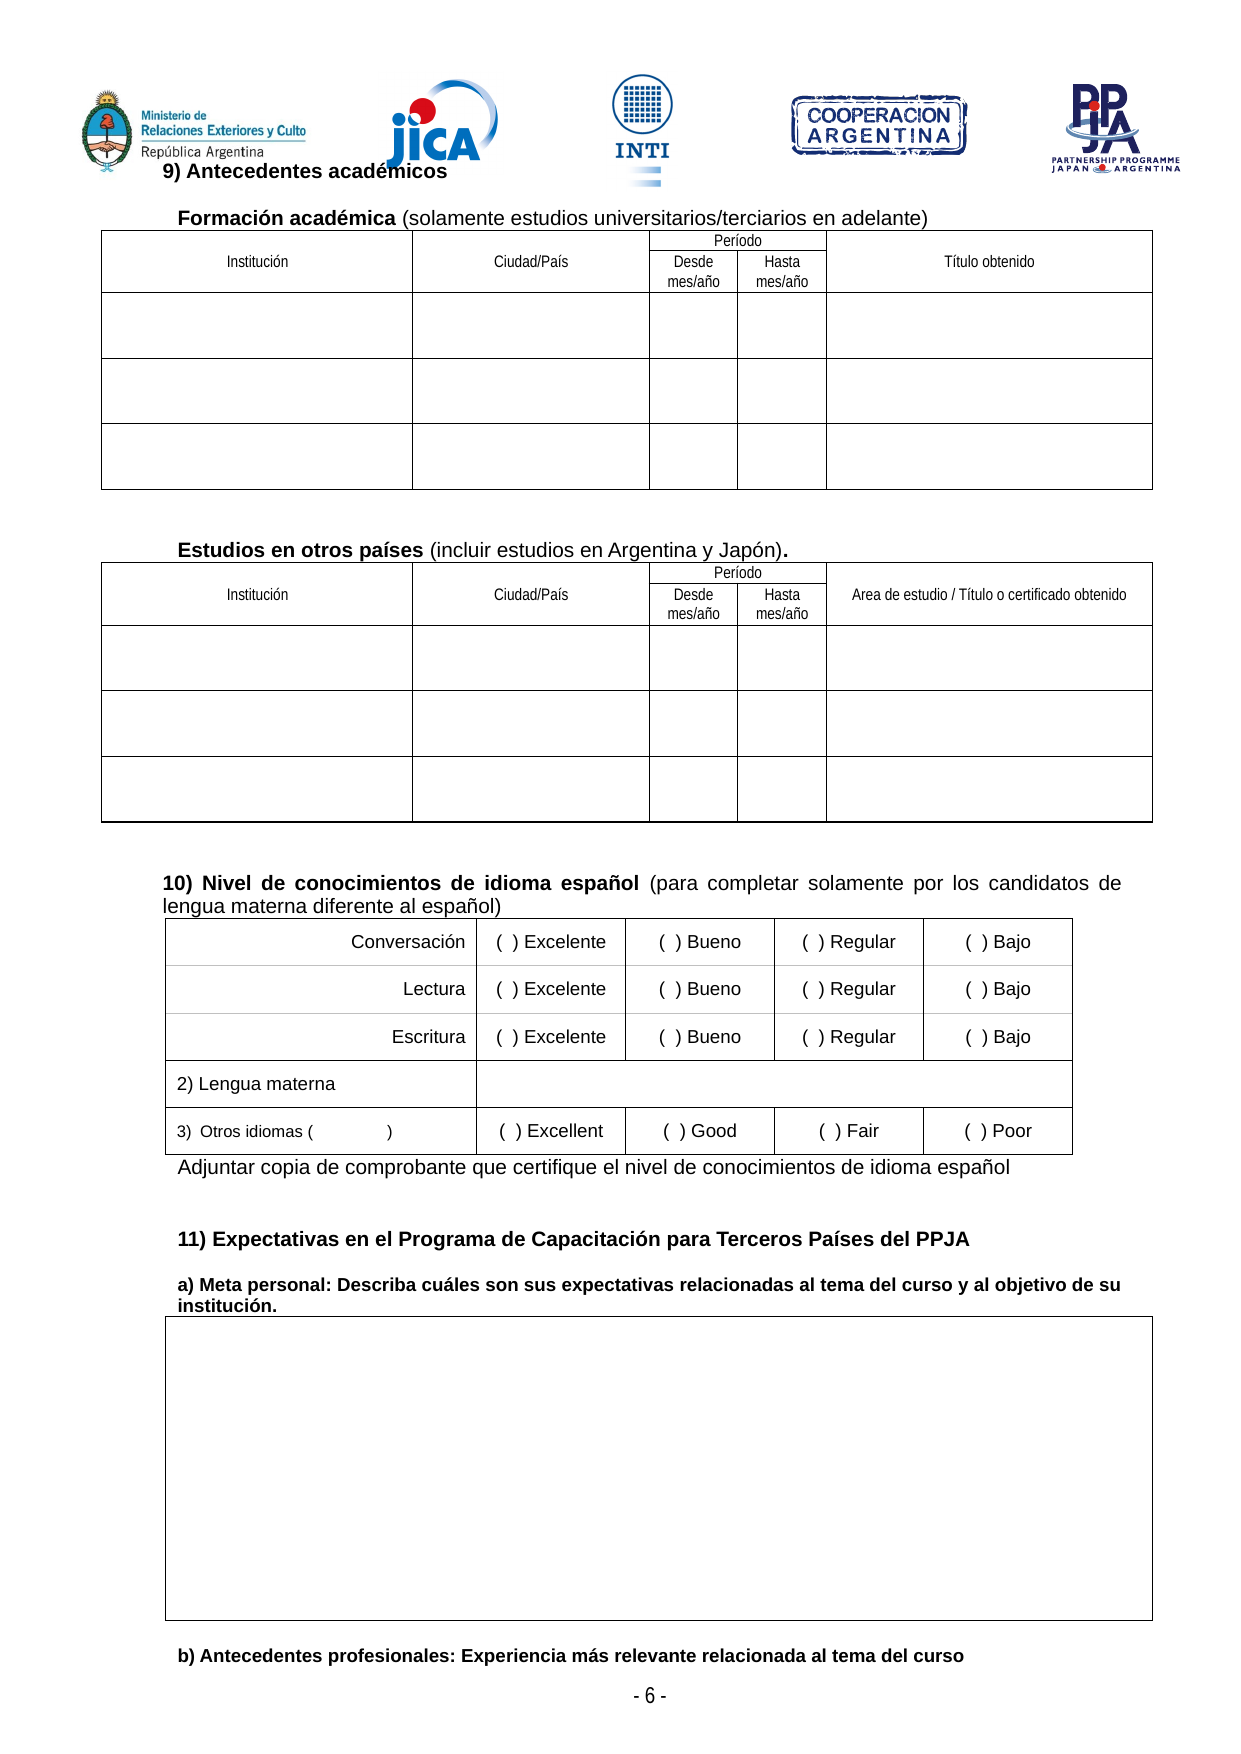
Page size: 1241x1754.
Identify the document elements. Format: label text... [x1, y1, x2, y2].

table_header [166, 1317, 1152, 1620]
table_cell [413, 293, 649, 358]
table_header ( ) Bajo [924, 919, 1072, 965]
table_cell [413, 757, 649, 821]
text Formación académica (solamente estudios universitarios/terciarios en adelante) [177, 205, 1122, 230]
text a) Meta personal: Describa cuáles son sus expectativas relacionadas al tema del curso y al objetivo de su institución. [177, 1274, 1122, 1316]
table_cell [738, 359, 826, 423]
table_cell Hasta mes/año [738, 584, 826, 624]
table_cell [827, 691, 1152, 756]
table_cell [102, 757, 412, 821]
table_header Ciudad/País [413, 563, 649, 624]
table_cell [827, 424, 1152, 489]
table_cell [413, 424, 649, 489]
table_header ( ) Excelente [477, 919, 625, 965]
picture [772, 27, 985, 223]
picture [74, 76, 317, 181]
table_header Conversación [166, 919, 476, 965]
table_cell [650, 691, 737, 756]
table_header Institución [102, 563, 412, 624]
table_cell ( ) Excelente [477, 966, 625, 1012]
table_cell Otros idiomas ( ) [166, 1108, 476, 1154]
table_cell Escritura [166, 1014, 476, 1060]
table_cell [413, 626, 649, 690]
table_header Area de estudio / Título o certificado obtenido [827, 563, 1152, 624]
table_cell ( ) Regular [775, 966, 923, 1012]
table_cell [827, 293, 1152, 358]
table_cell ( ) Regular [775, 1014, 923, 1060]
table_cell [738, 626, 826, 690]
table_header Período [650, 231, 826, 250]
table_cell [738, 293, 826, 358]
table_cell ( ) Bueno [626, 1014, 774, 1060]
text Adjuntar copia de comprobante que certifique el nivel de conocimientos de idioma español [177, 1155, 1122, 1179]
table_cell [102, 626, 412, 690]
table_cell ( ) Fair [775, 1108, 923, 1154]
table_cell [738, 424, 826, 489]
table_cell Desde mes/año [650, 584, 737, 624]
text 10) Nivel de conocimientos de idioma español (para completar solamente por los candidatos de lengua materna diferente al español) [162, 871, 1122, 918]
table_cell [102, 293, 412, 358]
table_cell ( ) Excelente [477, 1014, 625, 1060]
table_cell [827, 757, 1152, 821]
table_cell [102, 424, 412, 489]
table_header Ciudad/País [413, 231, 649, 292]
table_cell [650, 359, 737, 423]
table_cell Hasta mes/año [738, 251, 826, 292]
table_cell [650, 757, 737, 821]
table_cell 2) Lengua materna [166, 1061, 476, 1107]
table_cell [102, 691, 412, 756]
table_cell ( ) Bueno [626, 966, 774, 1012]
table_cell [738, 691, 826, 756]
table_header ( ) Bueno [626, 919, 774, 965]
text [948, 160, 1122, 183]
table_header Institución [102, 231, 412, 292]
table_cell [650, 293, 737, 358]
table_cell ( ) Good [626, 1108, 774, 1154]
table_cell [827, 359, 1152, 423]
table_cell ( ) Bajo [924, 966, 1072, 1012]
table_cell ( ) Poor [924, 1108, 1072, 1154]
text b) Antecedentes profesionales: Experiencia más relevante relacionada al tema del curso [177, 1645, 1122, 1666]
table_cell [477, 1061, 1072, 1107]
table_cell [650, 424, 737, 489]
table_cell [827, 626, 1152, 690]
table_cell [102, 359, 412, 423]
table_cell [413, 359, 649, 423]
table_cell ( ) Excellent [477, 1108, 625, 1154]
text 9) Antecedentes académicos [162, 160, 606, 183]
table_header Período [650, 563, 826, 582]
table_header ( ) Regular [775, 919, 923, 965]
table_cell ( ) Bajo [924, 1014, 1072, 1060]
table_header Título obtenido [827, 231, 1152, 292]
text Estudios en otros países (incluir estudios en Argentina y Japón). [177, 539, 1122, 562]
table_cell [738, 757, 826, 821]
table_cell [650, 626, 737, 690]
table_cell [413, 691, 649, 756]
picture [378, 71, 504, 175]
table_cell Lectura [166, 966, 476, 1012]
picture [606, 71, 678, 192]
text 11) Expectativas en el Programa de Capacitación para Terceros Países del PPJA [177, 1228, 1122, 1251]
text [678, 160, 848, 183]
table_cell Desde mes/año [650, 251, 737, 292]
